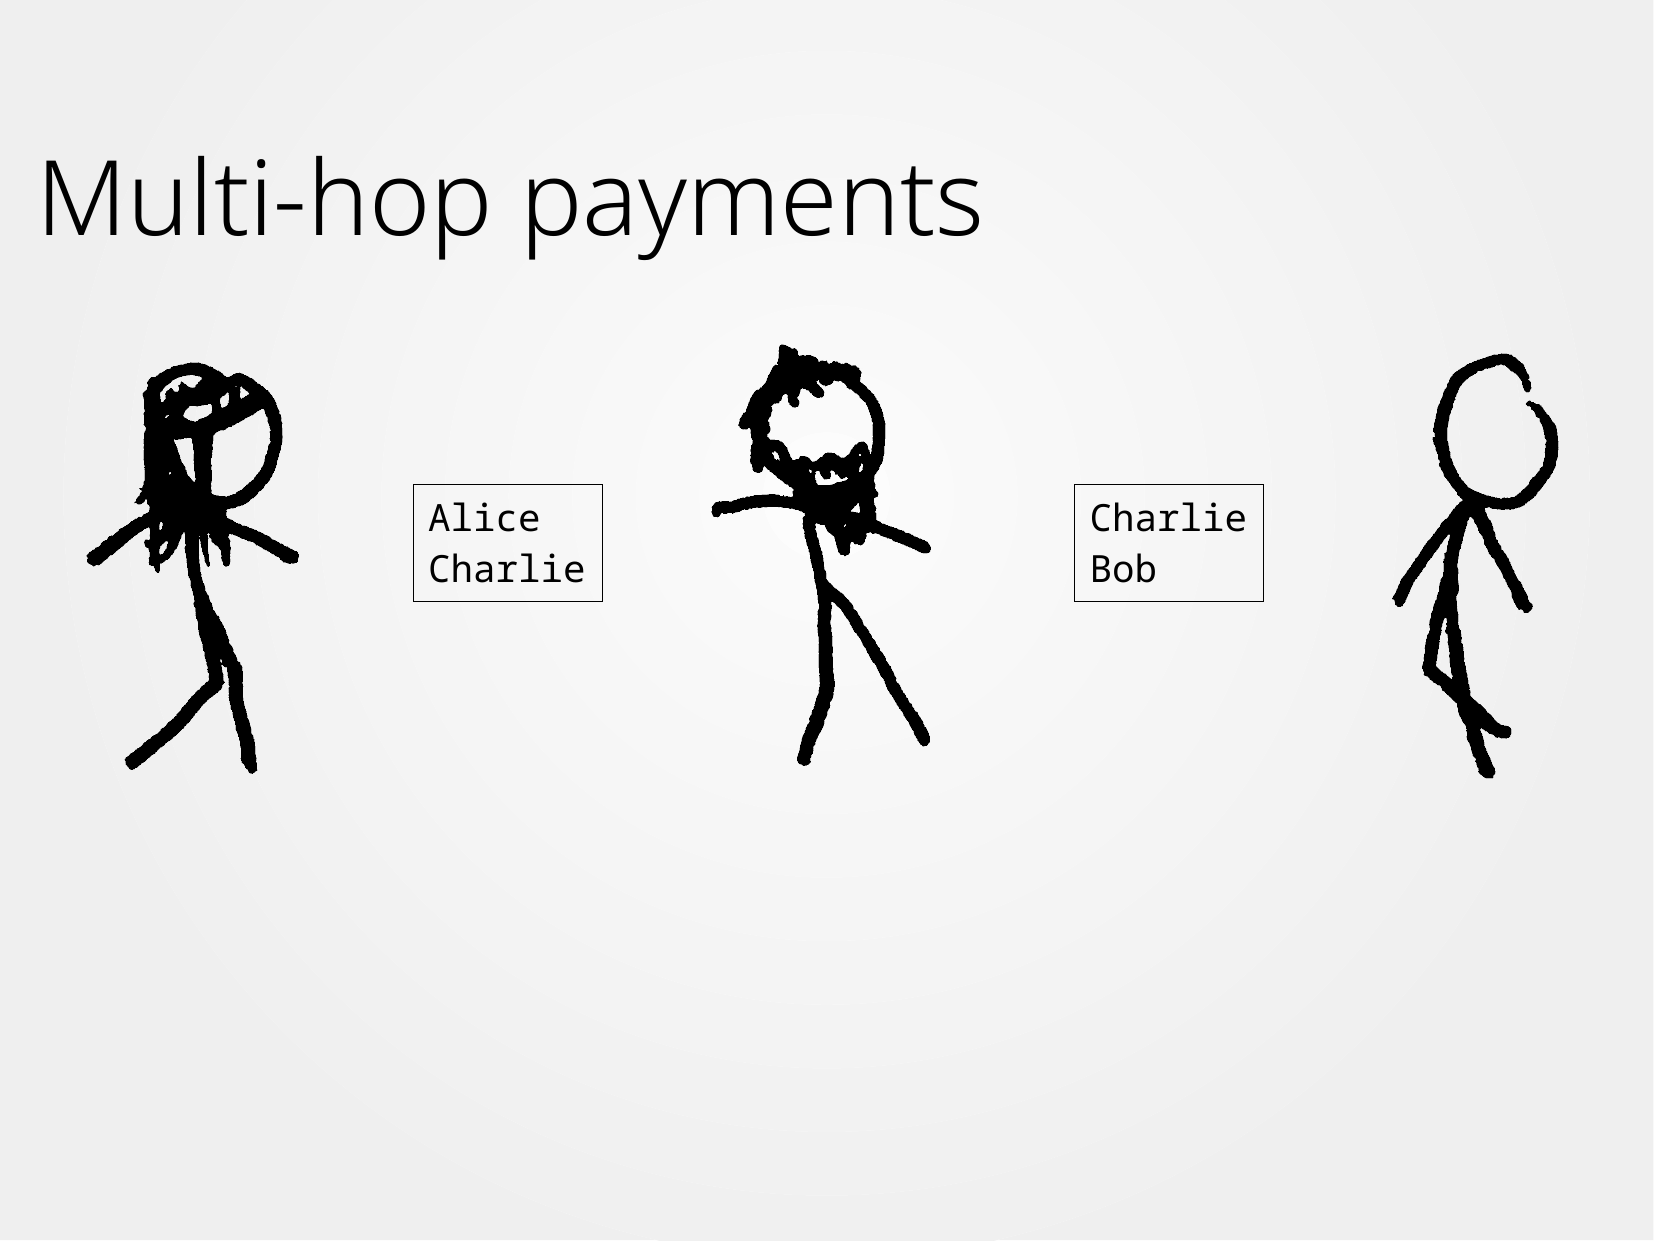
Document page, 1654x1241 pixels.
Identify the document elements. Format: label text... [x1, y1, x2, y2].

picture [84, 360, 302, 774]
text_box Alice Charlie [413, 484, 603, 591]
picture [1387, 348, 1563, 783]
text_box Charlie Bob [1074, 484, 1264, 591]
picture [708, 341, 934, 768]
title Multi-hop payments [36, 59, 1123, 331]
